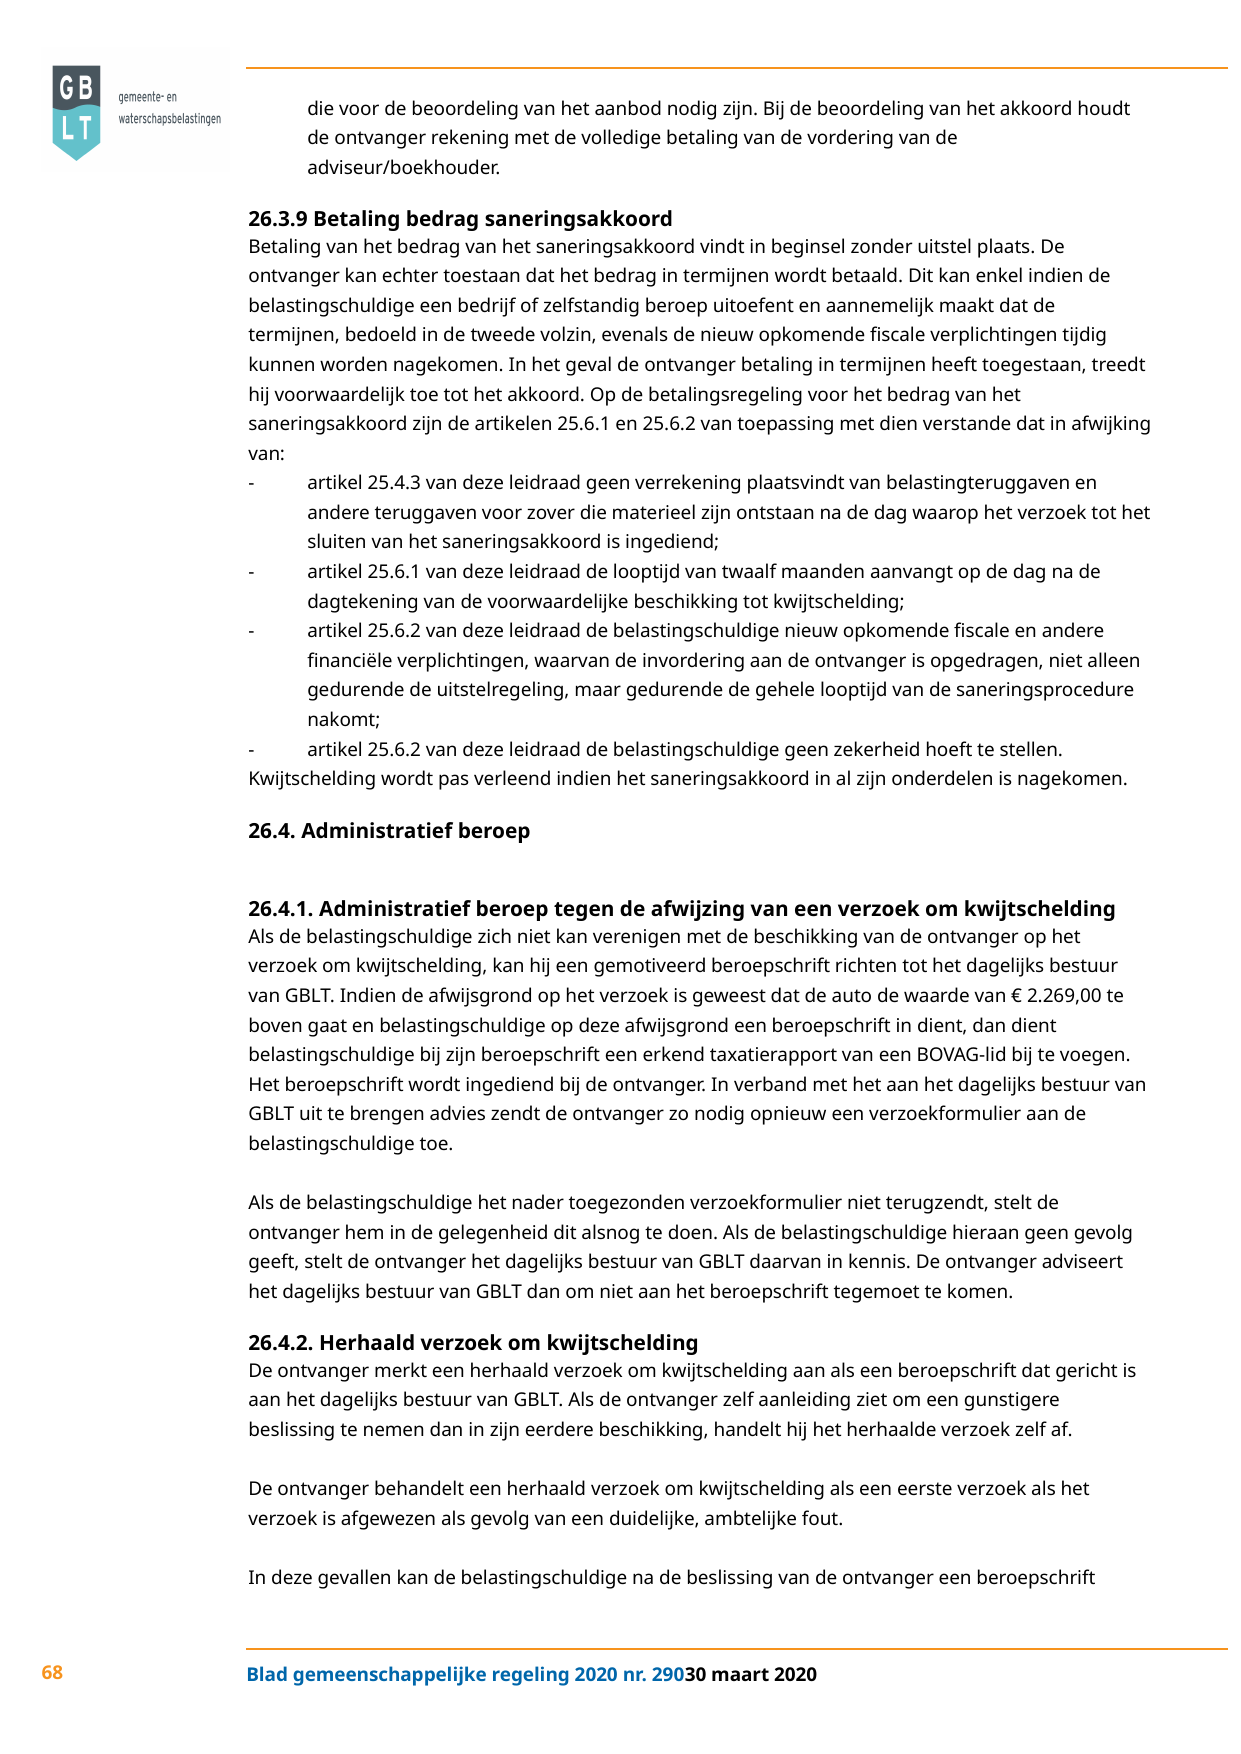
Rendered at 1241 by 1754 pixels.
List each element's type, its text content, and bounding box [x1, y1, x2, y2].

text De ontvanger behandelt een herhaald verzoek om kwijtschelding als een eerste verzoek als het verzoek is afgewezen als gevolg van een duidelijke, ambtelijke fout. [248, 1475, 1152, 1531]
text 26.4.2. Herhaald verzoek om kwijtschelding [248, 1328, 1152, 1357]
text 26.3.9 Betaling bedrag saneringsakkoord [248, 204, 1152, 233]
list artikel 25.4.3 van deze leidraad geen verrekening plaatsvindt van belastingteruggaven en andere teruggaven voor zover die materieel zijn ontstaan na de dag waarop het verzoek tot het sluiten van het saneringsakkoord is ingediend; [248, 469, 1152, 554]
text Kwijtschelding wordt pas verleend indien het saneringsakkoord in al zijn onderdelen is nagekomen. [248, 765, 1152, 791]
list artikel 25.6.2 van deze leidraad de belastingschuldige geen zekerheid hoeft te stellen. [248, 736, 1152, 761]
text Het beroepschrift wordt ingediend bij de ontvanger. In verband met het aan het dagelijks bestuur van GBLT uit te brengen advies zendt de ontvanger zo nodig opnieuw een verzoekformulier aan de belastingschuldige toe. [248, 1071, 1152, 1156]
text In deze gevallen kan de belastingschuldige na de beslissing van de ontvanger een beroepschrift [248, 1564, 1152, 1590]
text 26.4.1. Administratief beroep tegen de afwijzing van een verzoek om kwijtschelding [248, 894, 1152, 923]
picture [41, 47, 231, 172]
text Betaling van het bedrag van het saneringsakkoord vindt in beginsel zonder uitstel plaats. De ontvanger kan echter toestaan dat het bedrag in termijnen wordt betaald. Dit kan enkel indien de belastingschuldige een bedrijf of zelfstandig beroep uitoefent en aannemelijk maakt dat de termijnen, bedoeld in de tweede volzin, evenals de nieuw opkomende fiscale verplichtingen tijdig kunnen worden nagekomen. In het geval de ontvanger betaling in termijnen heeft toegestaan, treedt hij voorwaardelijk toe tot het akkoord. Op de betalingsregeling voor het bedrag van het saneringsakkoord zijn de artikelen 25.6.1 en 25.6.2 van toepassing met dien verstande dat in afwijking van: [248, 233, 1152, 466]
text 26.4. Administratief beroep [248, 816, 1152, 844]
list die voor de beoordeling van het aanbod nodig zijn. Bij de beoordeling van het akkoord houdt de ontvanger rekening met de volledige betaling van de vordering van de adviseur/boekhouder. [248, 95, 1152, 180]
text Als de belastingschuldige zich niet kan verenigen met de beschikking van de ontvanger op het verzoek om kwijtschelding, kan hij een gemotiveerd beroepschrift richten tot het dagelijks bestuur van GBLT. Indien de afwijsgrond op het verzoek is geweest dat de auto de waarde van € 2.269,00 te boven gaat en belastingschuldige op deze afwijsgrond een beroepschrift in dient, dan dient belastingschuldige bij zijn beroepschrift een erkend taxatierapport van een BOVAG-lid bij te voegen. [248, 923, 1152, 1067]
text Als de belastingschuldige het nader toegezonden verzoekformulier niet terugzendt, stelt de ontvanger hem in de gelegenheid dit alsnog te doen. Als de belastingschuldige hieraan geen gevolg geeft, stelt de ontvanger het dagelijks bestuur van GBLT daarvan in kennis. De ontvanger adviseert het dagelijks bestuur van GBLT dan om niet aan het beroepschrift tegemoet te komen. [248, 1189, 1152, 1304]
list artikel 25.6.1 van deze leidraad de looptijd van twaalf maanden aanvangt op de dag na de dagtekening van de voorwaardelijke beschikking tot kwijtschelding; [248, 558, 1152, 613]
text De ontvanger merkt een herhaald verzoek om kwijtschelding aan als een beroepschrift dat gericht is aan het dagelijks bestuur van GBLT. Als de ontvanger zelf aanleiding ziet om een gunstigere beslissing te nemen dan in zijn eerdere beschikking, handelt hij het herhaalde verzoek zelf af. [248, 1357, 1152, 1442]
list artikel 25.6.2 van deze leidraad de belastingschuldige nieuw opkomende fiscale en andere financiële verplichtingen, waarvan de invordering aan de ontvanger is opgedragen, niet alleen gedurende de uitstelregeling, maar gedurende de gehele looptijd van de saneringsprocedure nakomt; [248, 617, 1152, 732]
